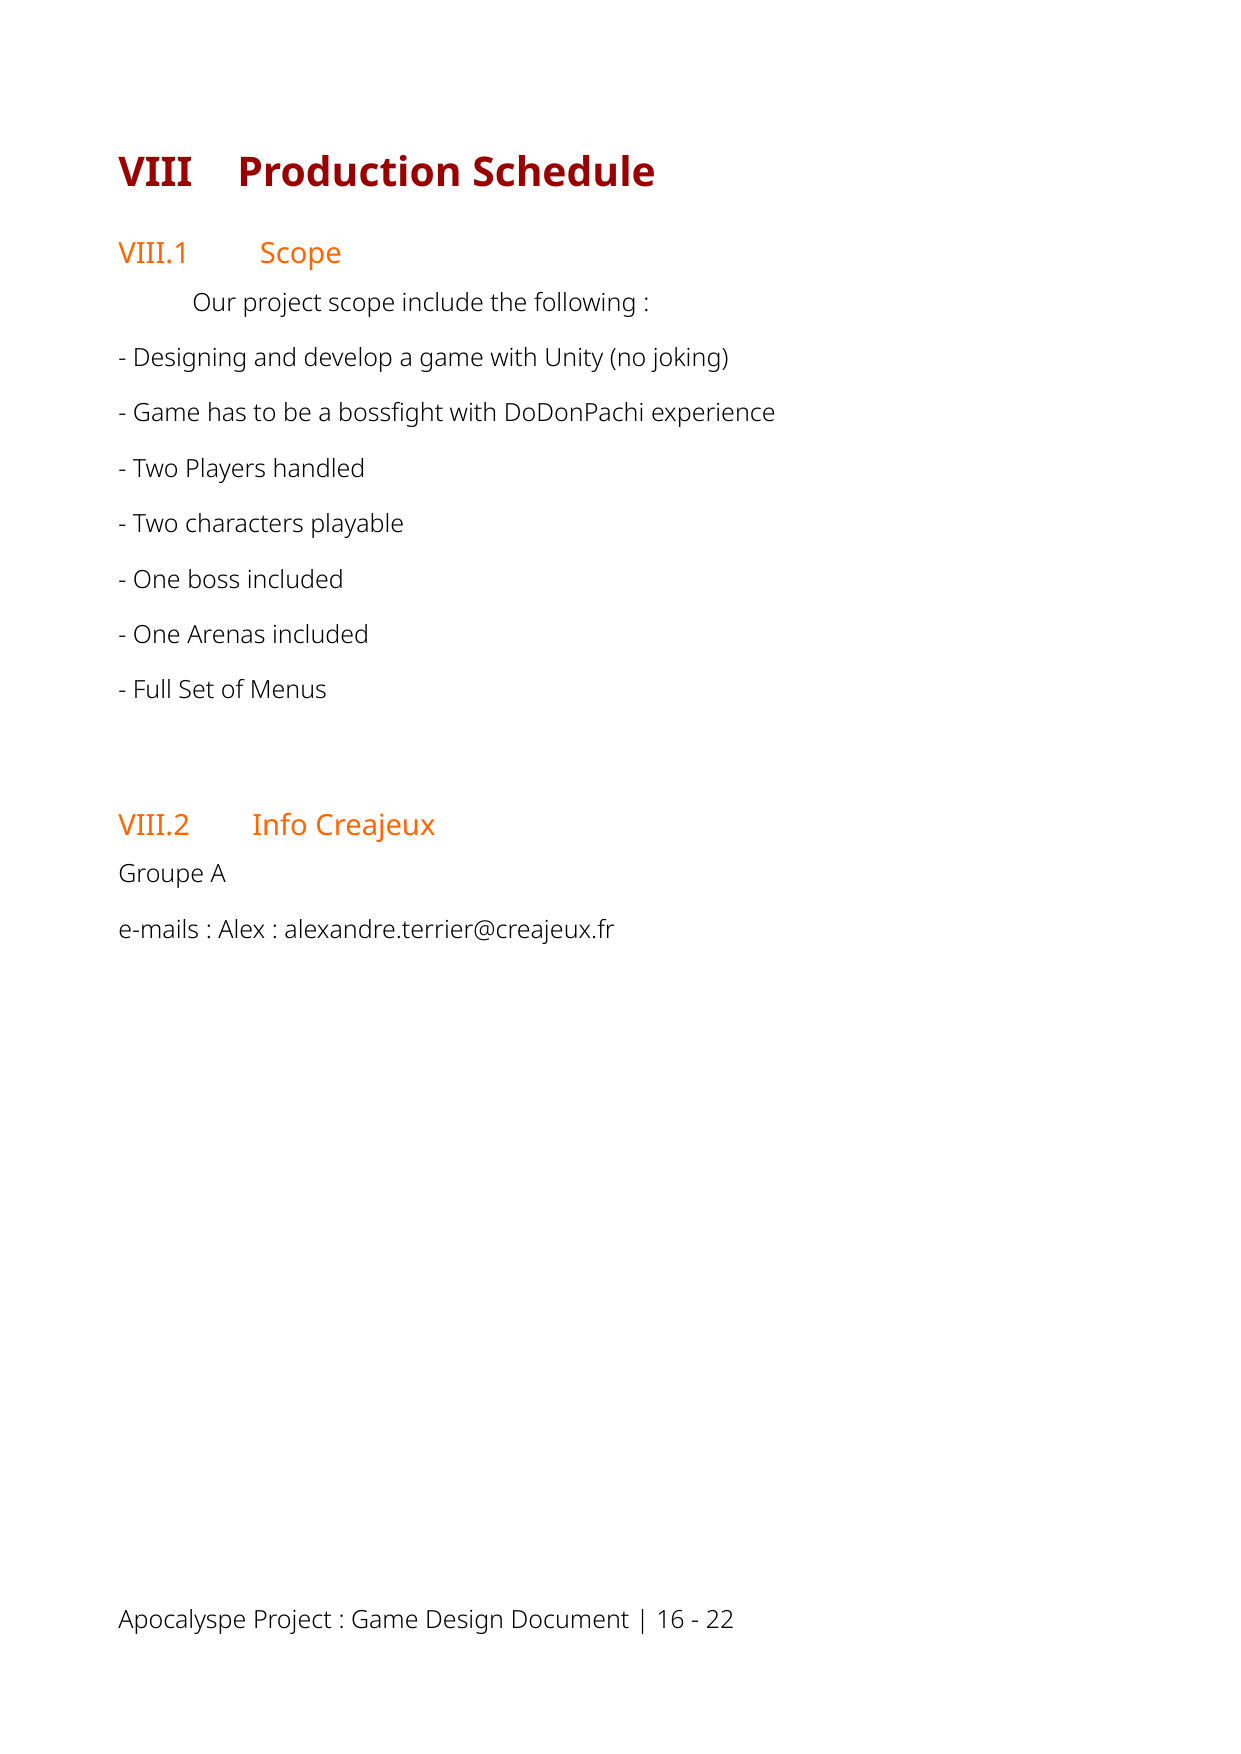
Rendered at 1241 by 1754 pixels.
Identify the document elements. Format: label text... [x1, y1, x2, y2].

text Groupe A [118, 856, 1122, 890]
subtitle Production Schedule [118, 143, 1122, 199]
text - Designing and develop a game with Unity (no joking) [118, 340, 1122, 374]
text e-mails : Alex : alexandre.terrier@creajeux.fr [118, 911, 1122, 946]
text - Two characters playable [118, 506, 1122, 540]
subtitle Info Creajeux [118, 804, 1122, 843]
text - One Arenas included [118, 617, 1122, 651]
text - Two Players handled [118, 451, 1122, 484]
text - Full Set of Menus [118, 672, 1122, 706]
subtitle Scope [118, 232, 1122, 272]
text - One boss included [118, 561, 1122, 595]
text - Game has to be a bossfight with DoDonPachi experience [118, 395, 1122, 429]
text Our project scope include the following : [118, 284, 1122, 318]
